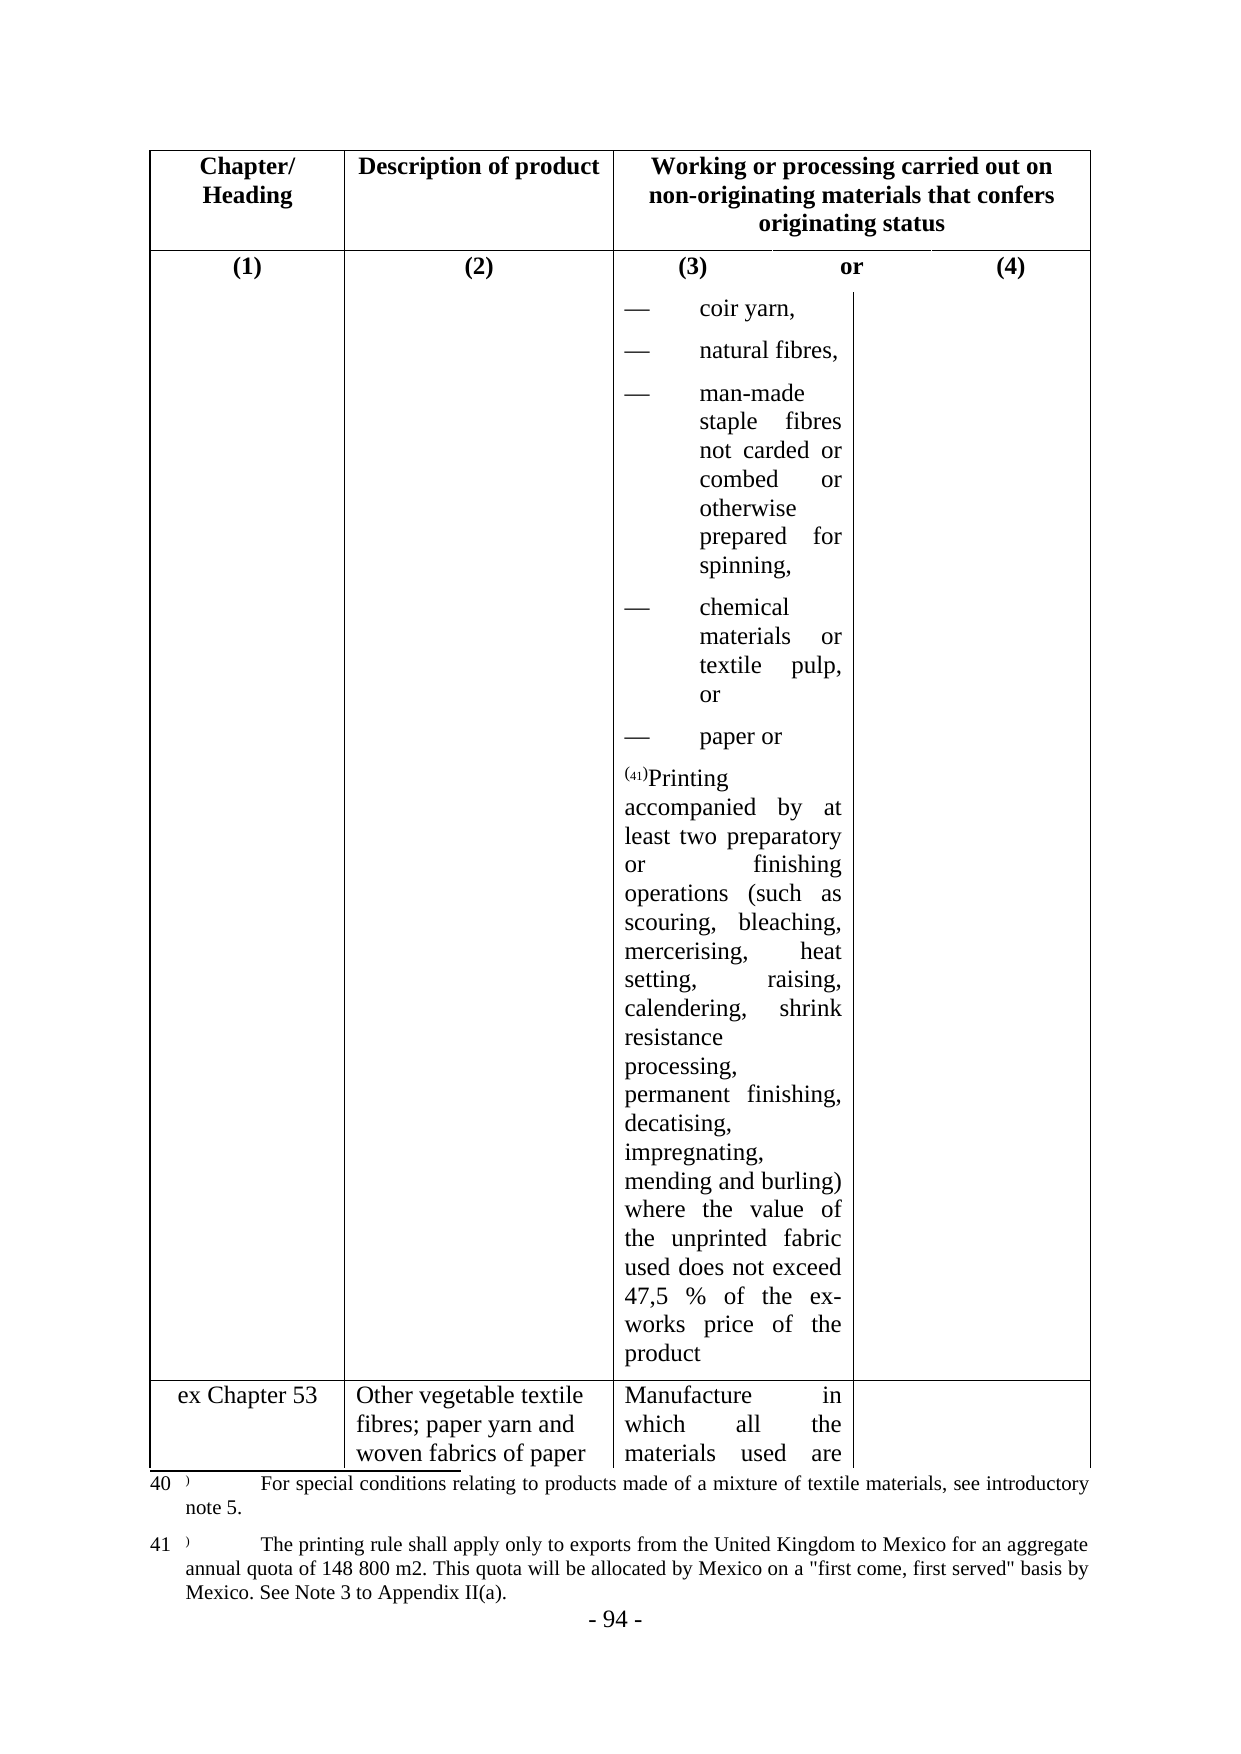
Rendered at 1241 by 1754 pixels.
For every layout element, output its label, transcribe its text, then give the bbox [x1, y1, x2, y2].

table_cell [854, 593, 1090, 720]
table_cell [151, 593, 344, 720]
table_cell (3) [614, 251, 772, 292]
table_cell [854, 1381, 1090, 1467]
table_cell ()Printing accompanied by at least two preparatory or finishing operations (such as scouring, bleaching, mercerising, heat setting, raising, calendering, shrink resistance processing, permanent finishing, decatising, impregnating, mending and burling) where the value of the unprinted fabric used does not exceed 47,5 % of the ex-works price of the product [614, 763, 853, 1379]
table_cell — paper or [614, 721, 853, 762]
table_cell — natural fibres, [614, 335, 853, 377]
table_cell [151, 335, 344, 377]
table_cell — man-made staple fibres not carded or combed or otherwise prepared for spinning, [614, 378, 853, 591]
table_cell [854, 378, 1090, 591]
table_header Description of product [345, 151, 613, 250]
table_cell [345, 335, 613, 377]
table_cell [151, 763, 344, 1379]
table_cell or [773, 251, 931, 292]
table_header Chapter/Heading [151, 151, 344, 250]
table_cell — coir yarn, [614, 293, 853, 334]
table_cell Manufacture in which all the materials used are [614, 1381, 853, 1467]
table_cell (4) [932, 251, 1090, 292]
table_cell [151, 293, 344, 334]
table_cell [345, 378, 613, 591]
table_header Working or processing carried out on non-originating materials that confers originating status [614, 151, 1090, 250]
table_cell [345, 293, 613, 334]
table_cell [345, 593, 613, 720]
table_cell [854, 721, 1090, 762]
table_cell [345, 721, 613, 762]
table_cell [854, 293, 1090, 334]
table_cell [151, 378, 344, 591]
table_cell (1) [151, 251, 344, 292]
table_cell [854, 335, 1090, 377]
table_cell [854, 763, 1090, 1379]
table_cell [345, 763, 613, 1379]
table_cell — chemical materials or textile pulp, or [614, 593, 853, 720]
table_cell ex Chapter 53 [151, 1381, 344, 1467]
table_cell [151, 721, 344, 762]
table_cell (2) [345, 251, 613, 292]
table_cell Other vegetable textile fibres; paper yarn and woven fabrics of paper [345, 1381, 613, 1467]
